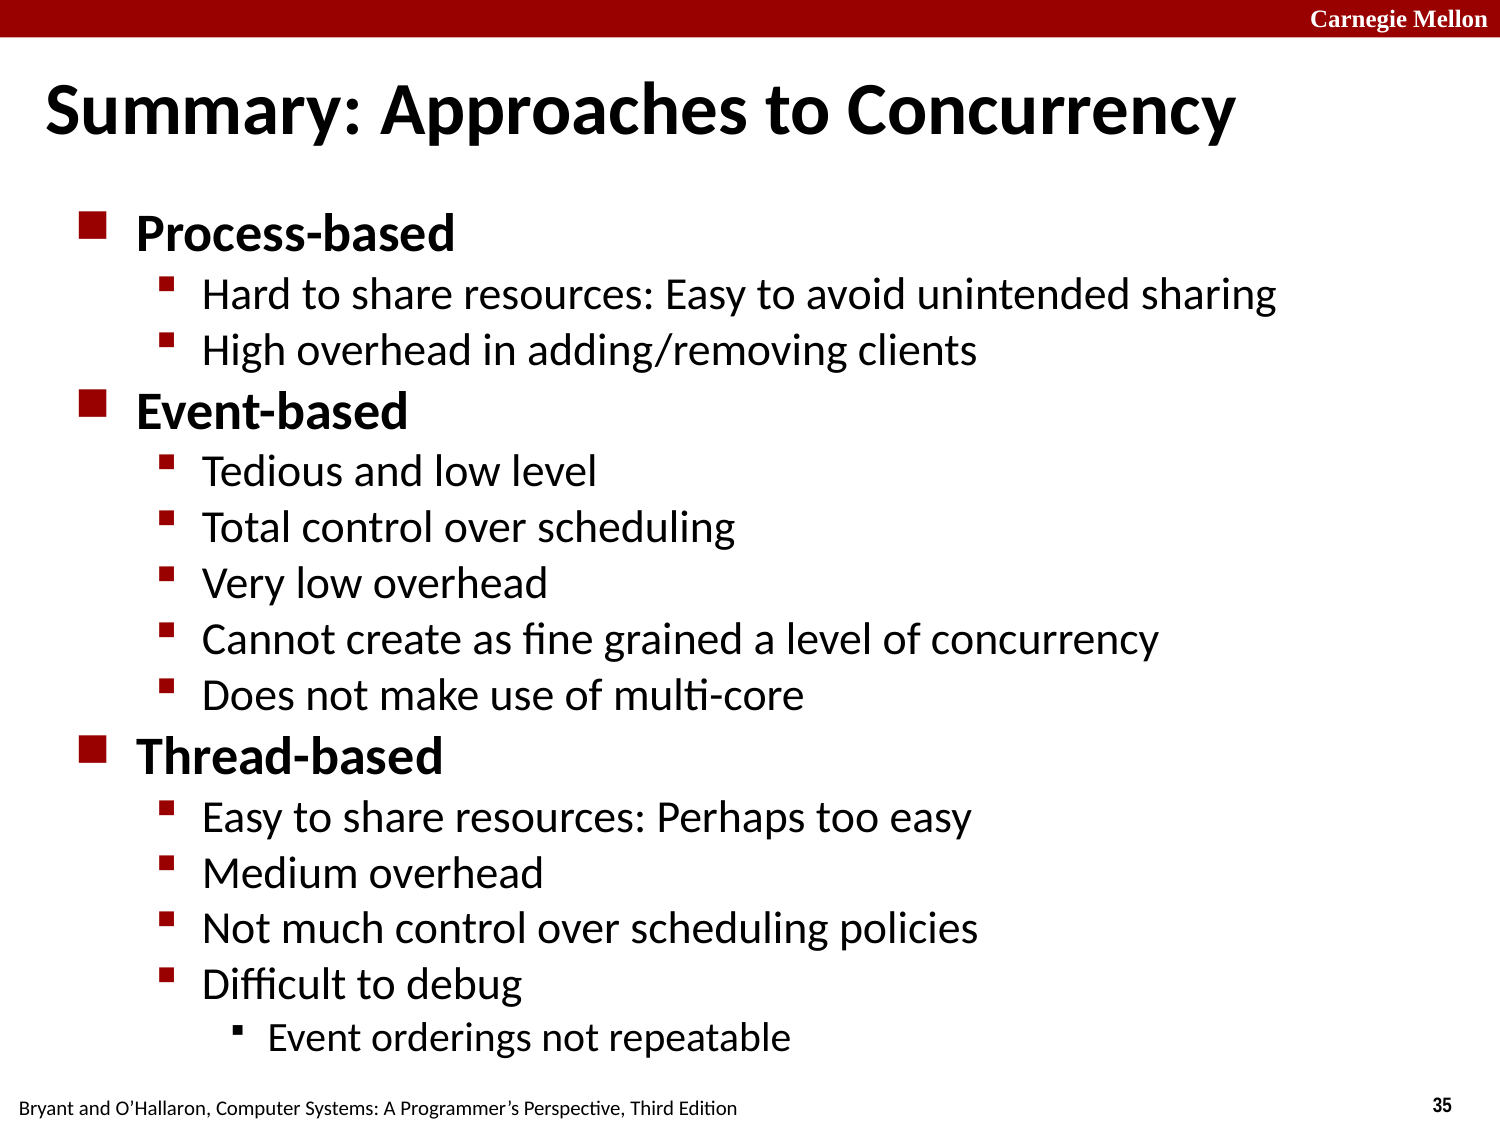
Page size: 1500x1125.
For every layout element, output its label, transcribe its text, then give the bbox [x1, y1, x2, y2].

title Summary: Approaches to Concurrency [30, 40, 1441, 169]
list Process-based Hard to share resources: Easy to avoid unintended sharing High overhead in adding/removing clients Event-based Tedious and low level Total control over scheduling Very low overhead Cannot create as fine grained a level of concurrency Does not make use of multi-core Thread-based Easy to share resources: Perhaps too easy Medium overhead Not much control over scheduling policies Difficult to debug Event orderings not repeatable [65, 200, 1361, 1100]
